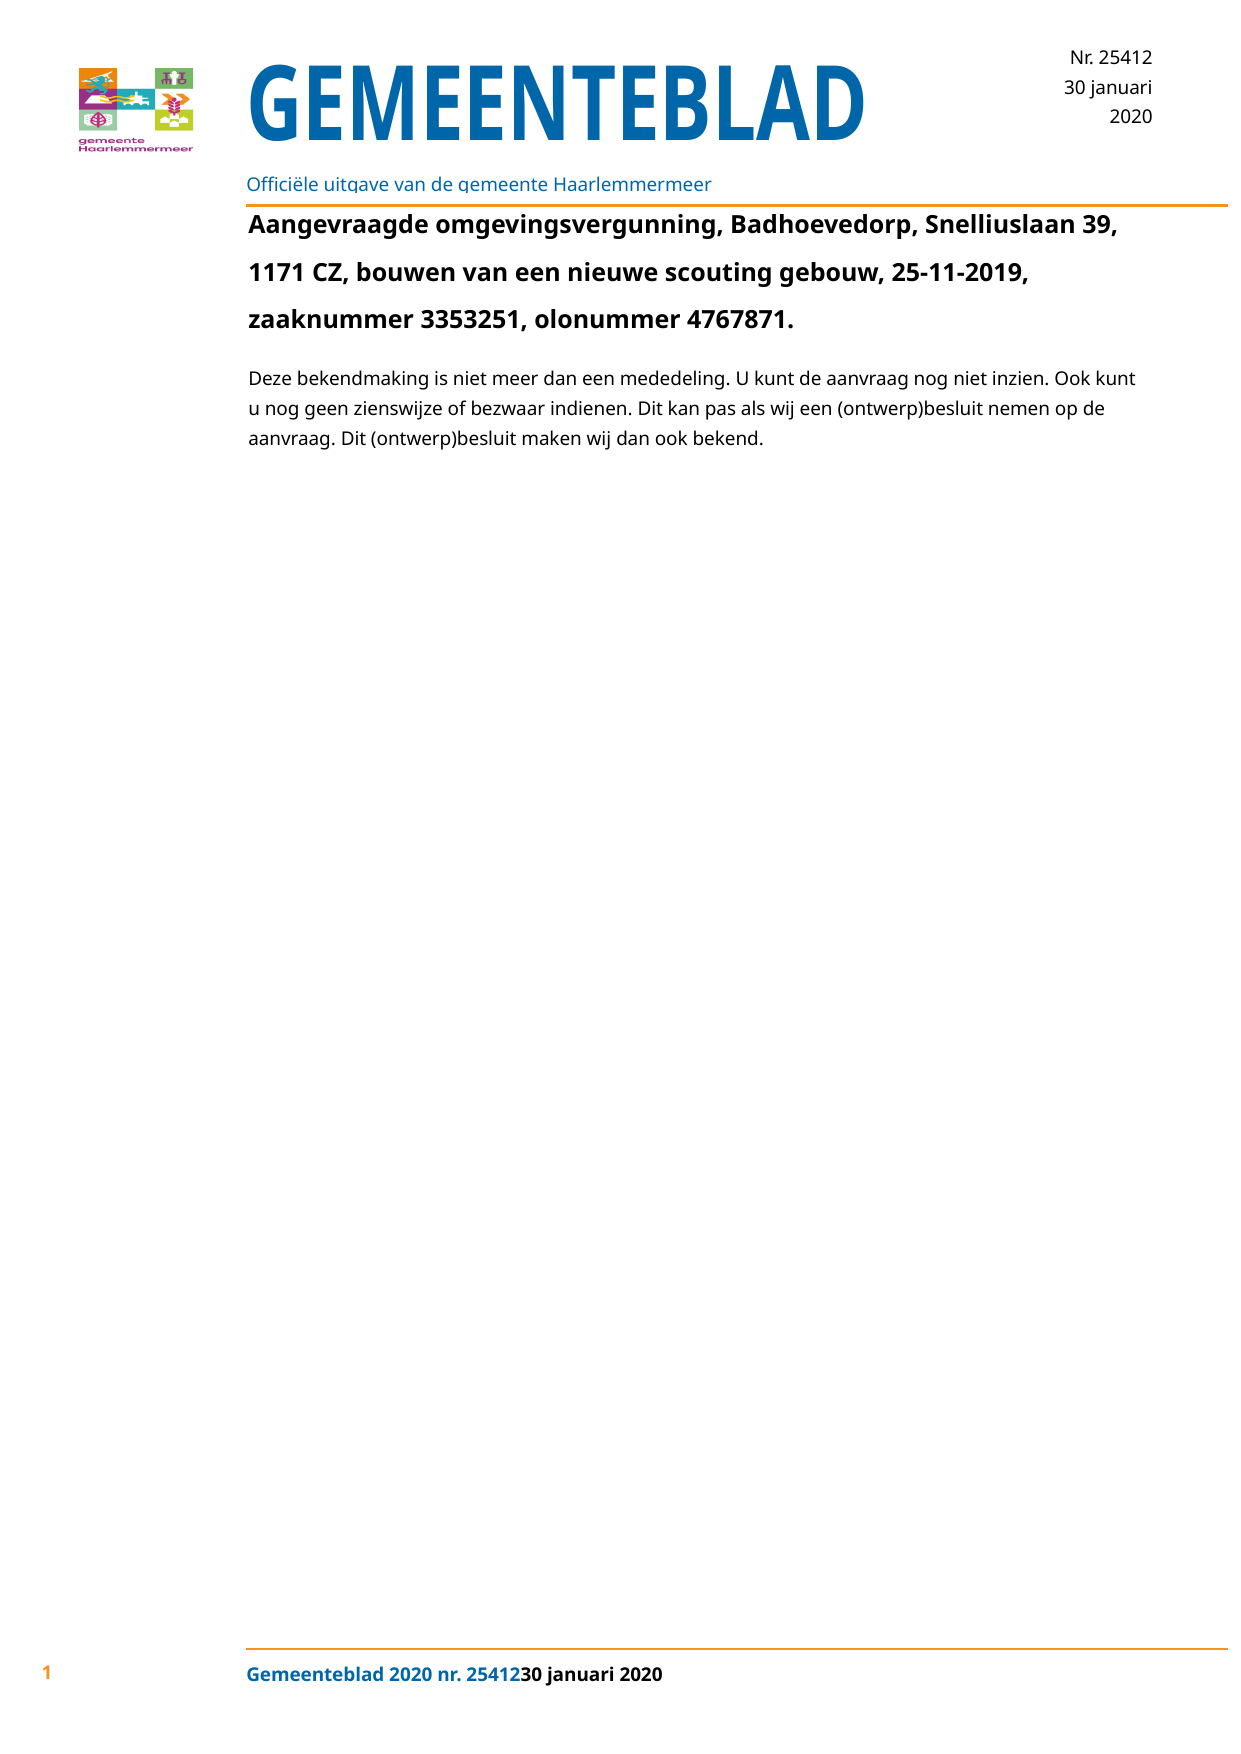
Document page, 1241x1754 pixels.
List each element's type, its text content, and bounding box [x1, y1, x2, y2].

picture [41, 47, 231, 172]
text Deze bekendmaking is niet meer dan een mededeling. U kunt de aanvraag nog niet inzien. Ook kunt u nog geen zienswijze of bezwaar indienen. Dit kan pas als wij een (ontwerp)besluit nemen op de aanvraag. Dit (ontwerp)besluit maken wij dan ook bekend. [248, 366, 1152, 450]
text Aangevraagde omgevingsvergunning, Badhoevedorp, Snelliuslaan 39, 1171 CZ, bouwen van een nieuwe scouting gebouw, 25-11-2019, zaaknummer 3353251, olonummer 4767871. [248, 207, 1152, 336]
